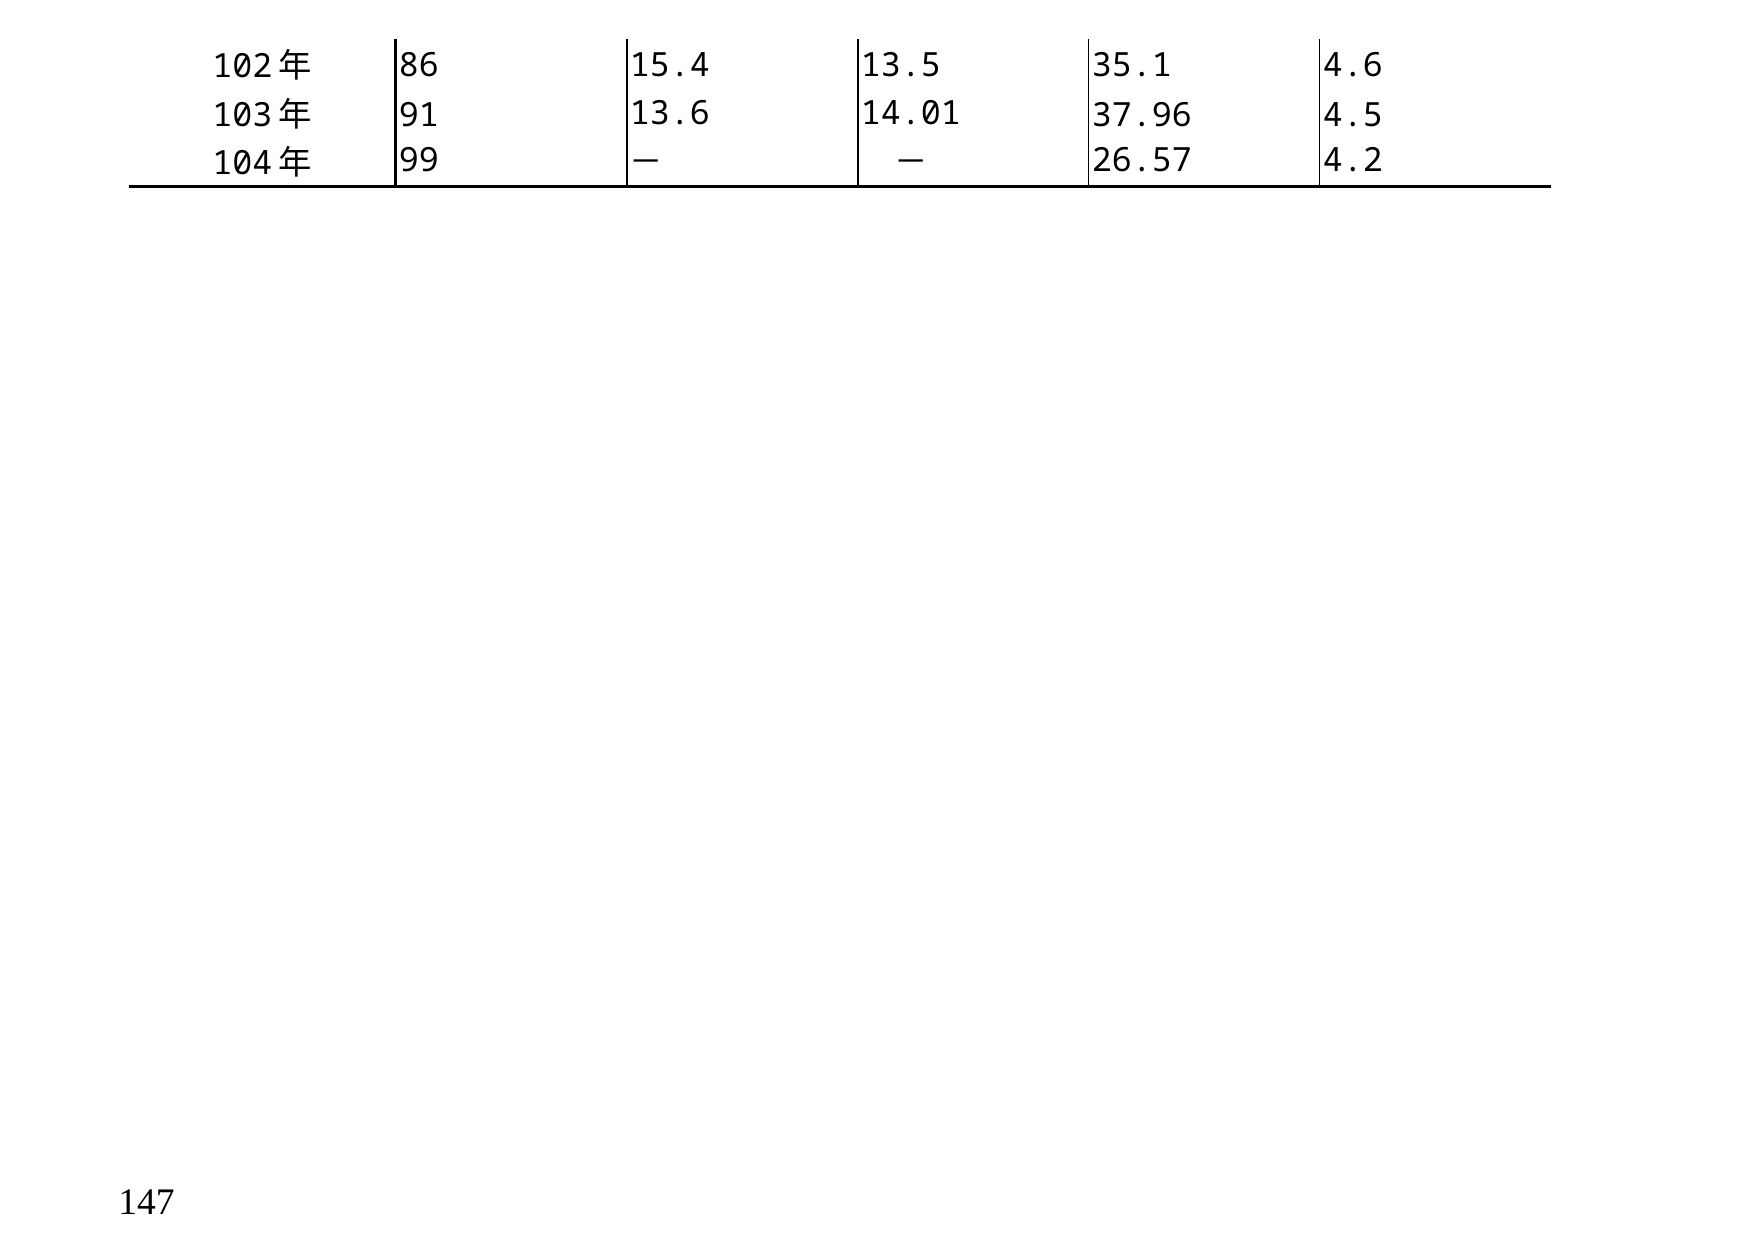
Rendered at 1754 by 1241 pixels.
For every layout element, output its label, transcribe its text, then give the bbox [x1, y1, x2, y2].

table_cell 4.5 4.2 [1320, 88, 1551, 184]
table_cell 13.6 － [628, 88, 857, 184]
table_cell 102年 [129, 39, 394, 88]
table_cell 103年 104年 [129, 88, 394, 184]
table_cell 14.01 － [859, 88, 1088, 184]
table_cell 4.6 [1320, 39, 1551, 88]
table_cell 13.5 [859, 39, 1088, 88]
table_cell 35.1 [1089, 39, 1319, 88]
table_cell 91 99 [397, 88, 626, 184]
table_cell 37.96 26.57 [1089, 88, 1319, 184]
table_cell 86 [397, 39, 626, 88]
table_cell 15.4 [628, 39, 857, 88]
